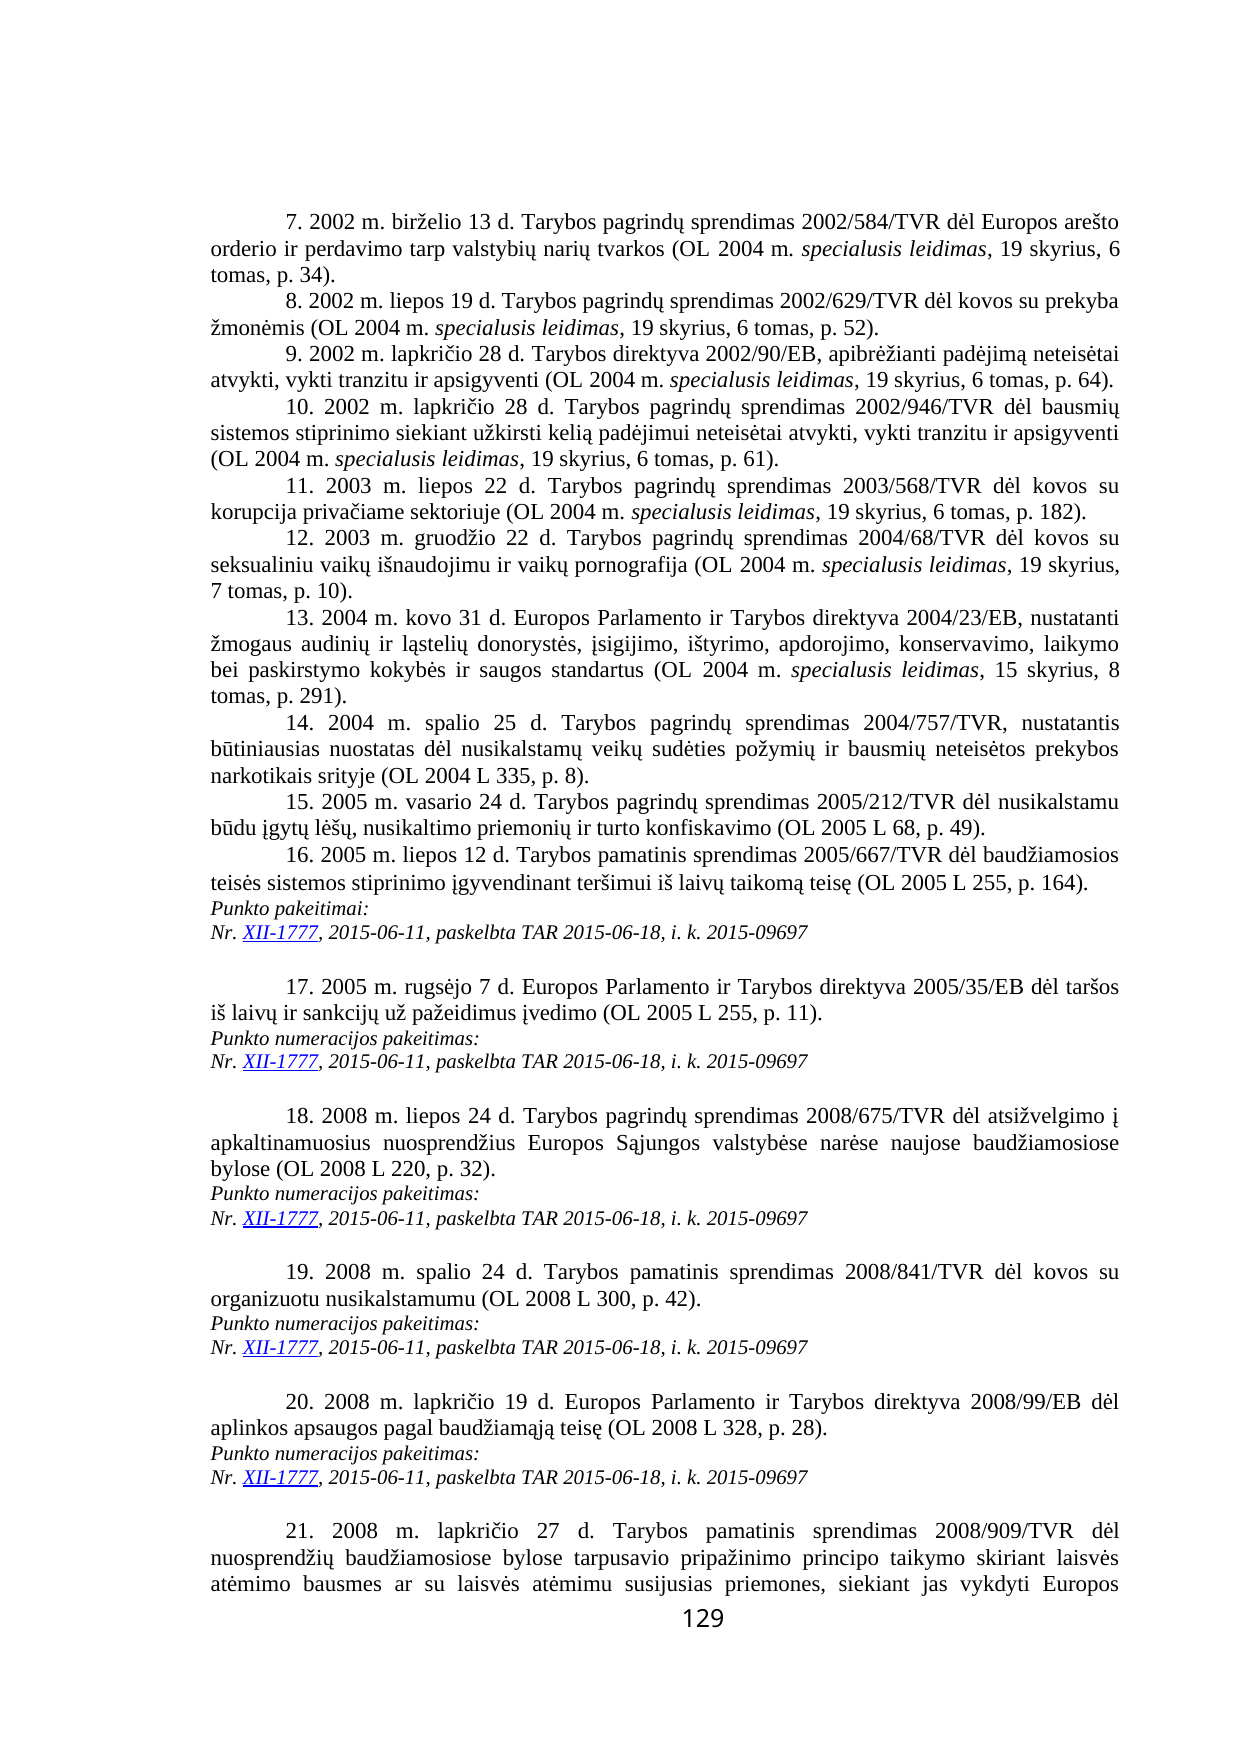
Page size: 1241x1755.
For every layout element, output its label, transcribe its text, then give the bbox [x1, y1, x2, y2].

text Punkto numeracijos pakeitimas: [210, 1181, 1120, 1205]
text 7. 2002 m. birželio 13 d. Tarybos pagrindų sprendimas 2002/584/TVR dėl Europos arešto orderio ir perdavimo tarp valstybių narių tvarkos (OL 2004 m. specialusis leidimas, 19 skyrius, 6 tomas, p. 34). [210, 208, 1120, 287]
text 13. 2004 m. kovo 31 d. Europos Parlamento ir Tarybos direktyva 2004/23/EB, nustatanti žmogaus audinių ir ląstelių donorystės, įsigijimo, ištyrimo, apdorojimo, konservavimo, laikymo bei paskirstymo kokybės ir saugos standartus (OL 2004 m. specialusis leidimas, 15 skyrius, 8 tomas, p. 291). [210, 603, 1120, 709]
text 18. 2008 m. liepos 24 d. Tarybos pagrindų sprendimas 2008/675/TVR dėl atsižvelgimo į apkaltinamuosius nuosprendžius Europos Sąjungos valstybėse narėse naujose baudžiamosiose bylose (OL 2008 L 220, p. 32). [210, 1102, 1120, 1181]
text 9. 2002 m. lapkričio 28 d. Tarybos direktyva 2002/90/EB, apibrėžianti padėjimą neteisėtai atvykti, vykti tranzitu ir apsigyventi (OL 2004 m. specialusis leidimas, 19 skyrius, 6 tomas, p. 64). [210, 340, 1120, 393]
text 14. 2004 m. spalio 25 d. Tarybos pagrindų sprendimas 2004/757/TVR, nustatantis būtiniausias nuostatas dėl nusikalstamų veikų sudėties požymių ir bausmių neteisėtos prekybos narkotikais srityje (OL 2004 L 335, p. 8). [210, 709, 1120, 788]
text Nr. XII-1777, 2015-06-11, paskelbta TAR 2015-06-18, i. k. 2015-09697 [210, 1464, 1120, 1489]
text 10. 2002 m. lapkričio 28 d. Tarybos pagrindų sprendimas 2002/946/TVR dėl bausmių sistemos stiprinimo siekiant užkirsti kelią padėjimui neteisėtai atvykti, vykti tranzitu ir apsigyventi (OL 2004 m. specialusis leidimas, 19 skyrius, 6 tomas, p. 61). [210, 393, 1120, 472]
text 21. 2008 m. lapkričio 27 d. Tarybos pamatinis sprendimas 2008/909/TVR dėl nuosprendžių baudžiamosiose bylose tarpusavio pripažinimo principo taikymo skiriant laisvės atėmimo bausmes ar su laisvės atėmimu susijusias priemones, siekiant jas vykdyti Europos [210, 1517, 1120, 1596]
text 17. 2005 m. rugsėjo 7 d. Europos Parlamento ir Tarybos direktyva 2005/35/EB dėl taršos iš laivų ir sankcijų už pažeidimus įvedimo (OL 2005 L 255, p. 11). [210, 973, 1120, 1025]
text 19. 2008 m. spalio 24 d. Tarybos pamatinis sprendimas 2008/841/TVR dėl kovos su organizuotu nusikalstamumu (OL 2008 L 300, p. 42). [210, 1258, 1120, 1311]
text Nr. XII-1777, 2015-06-11, paskelbta TAR 2015-06-18, i. k. 2015-09697 [210, 920, 1120, 944]
text 15. 2005 m. vasario 24 d. Tarybos pagrindų sprendimas 2005/212/TVR dėl nusikalstamu būdu įgytų lėšų, nusikaltimo priemonių ir turto konfiskavimo (OL 2005 L 68, p. 49). [210, 788, 1120, 841]
text 16. 2005 m. liepos 12 d. Tarybos pamatinis sprendimas 2005/667/TVR dėl baudžiamosios teisės sistemos stiprinimo įgyvendinant teršimui iš laivų taikomą teisę (OL 2005 L 255, p. 164). [210, 841, 1120, 896]
text Punkto numeracijos pakeitimas: [210, 1025, 1120, 1049]
text 11. 2003 m. liepos 22 d. Tarybos pagrindų sprendimas 2003/568/TVR dėl kovos su korupcija privačiame sektoriuje (OL 2004 m. specialusis leidimas, 19 skyrius, 6 tomas, p. 182). [210, 472, 1120, 524]
text Nr. XII-1777, 2015-06-11, paskelbta TAR 2015-06-18, i. k. 2015-09697 [210, 1205, 1120, 1229]
text Nr. XII-1777, 2015-06-11, paskelbta TAR 2015-06-18, i. k. 2015-09697 [210, 1049, 1120, 1073]
text Punkto numeracijos pakeitimas: [210, 1441, 1120, 1464]
text Punkto numeracijos pakeitimas: [210, 1311, 1120, 1335]
text 8. 2002 m. liepos 19 d. Tarybos pagrindų sprendimas 2002/629/TVR dėl kovos su prekyba žmonėmis (OL 2004 m. specialusis leidimas, 19 skyrius, 6 tomas, p. 52). [210, 287, 1120, 340]
text 12. 2003 m. gruodžio 22 d. Tarybos pagrindų sprendimas 2004/68/TVR dėl kovos su seksualiniu vaikų išnaudojimu ir vaikų pornografija (OL 2004 m. specialusis leidimas, 19 skyrius, 7 tomas, p. 10). [210, 524, 1120, 603]
text 20. 2008 m. lapkričio 19 d. Europos Parlamento ir Tarybos direktyva 2008/99/EB dėl aplinkos apsaugos pagal baudžiamąją teisę (OL 2008 L 328, p. 28). [210, 1388, 1120, 1441]
text Nr. XII-1777, 2015-06-11, paskelbta TAR 2015-06-18, i. k. 2015-09697 [210, 1335, 1120, 1359]
text Punkto pakeitimai: [210, 896, 1120, 920]
